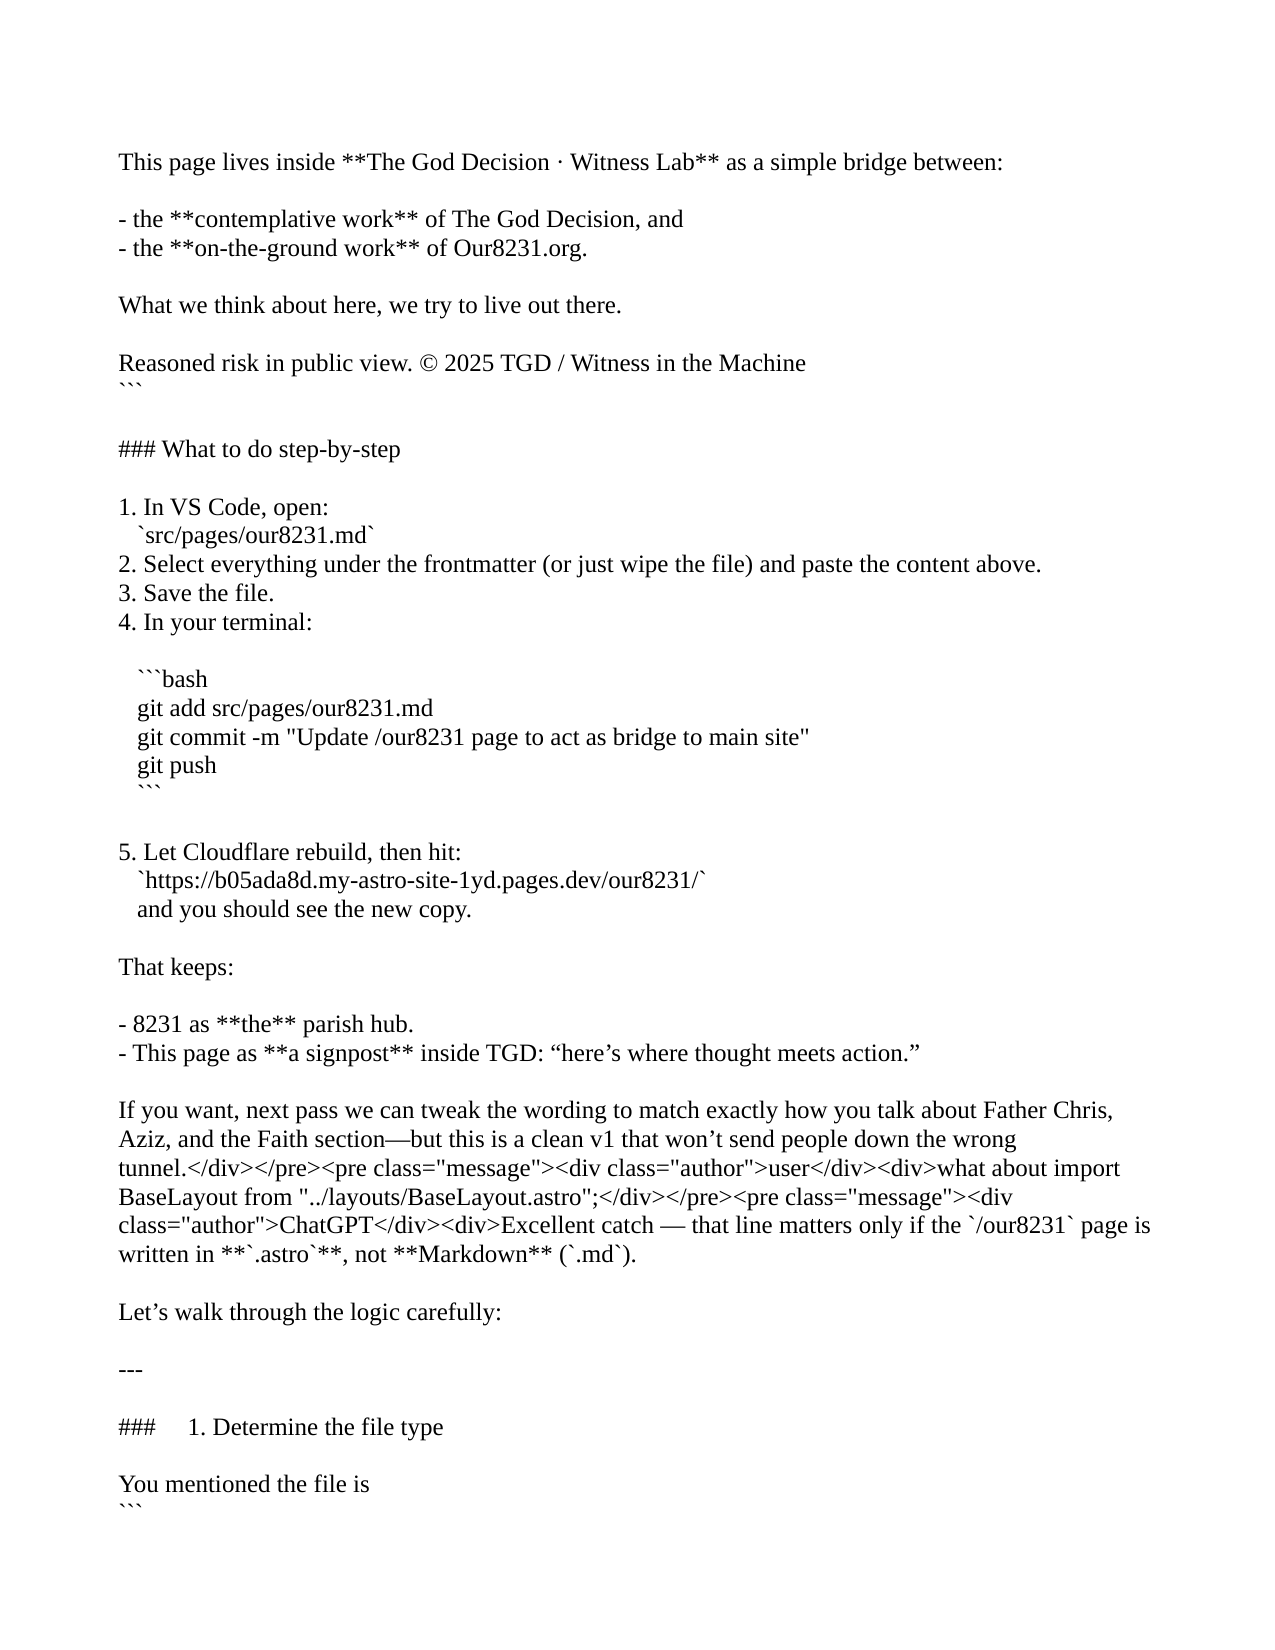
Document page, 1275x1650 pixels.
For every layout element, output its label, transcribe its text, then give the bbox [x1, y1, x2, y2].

text If you want, next pass we can tweak the wording to match exactly how you talk about Father Chris, Aziz, and the Faith section—but this is a clean v1 that won’t send people down the wrong tunnel.</div></pre><pre class="message"><div class="author">user</div><div>what about import BaseLayout from "../layouts/BaseLayout.astro";</div></pre><pre class="message"><div class="author">ChatGPT</div><div>Excellent catch — that line matters only if the `/our8231` page is written in **`.astro`**, not **Markdown** (`.md`). [118, 1096, 1157, 1268]
text This page lives inside **The God Decision · Witness Lab** as a simple bridge between: [118, 147, 1157, 176]
text - the **on-the-ground work** of Our8231.org. [118, 233, 1157, 262]
text `https://b05ada8d.my-astro-site-1yd.pages.dev/our8231/` [118, 866, 1157, 894]
text git push [118, 751, 1157, 779]
text Let’s walk through the logic carefully: [118, 1297, 1157, 1326]
text 3. Save the file. [118, 578, 1157, 607]
text - 8231 as **the** parish hub. [118, 1009, 1157, 1038]
text --- [118, 1354, 1157, 1383]
text ```bash [118, 664, 1157, 693]
text ``` [118, 779, 1157, 808]
text What we think about here, we try to live out there. [118, 291, 1157, 319]
text git add src/pages/our8231.md [118, 693, 1157, 722]
text You mentioned the file is [118, 1469, 1157, 1498]
text `src/pages/our8231.md` [118, 521, 1157, 549]
text and you should see the new copy. [118, 894, 1157, 923]
text ### What to do step-by-step [118, 434, 1157, 463]
text 1. In VS Code, open: [118, 492, 1157, 521]
text That keeps: [118, 952, 1157, 981]
text ### 🧩 1. Determine the file type [118, 1412, 1157, 1441]
text - This page as **a signpost** inside TGD: “here’s where thought meets action.” [118, 1038, 1157, 1067]
text 5. Let Cloudflare rebuild, then hit: [118, 837, 1157, 866]
text Reasoned risk in public view. © 2025 TGD / Witness in the Machine [118, 348, 1157, 377]
text git commit -m "Update /our8231 page to act as bridge to main site" [118, 722, 1157, 751]
text - the **contemplative work** of The God Decision, and [118, 204, 1157, 233]
text 2. Select everything under the frontmatter (or just wipe the file) and paste the content above. [118, 549, 1157, 578]
text ``` [118, 377, 1157, 406]
text 4. In your terminal: [118, 607, 1157, 636]
text ``` [118, 1498, 1157, 1527]
